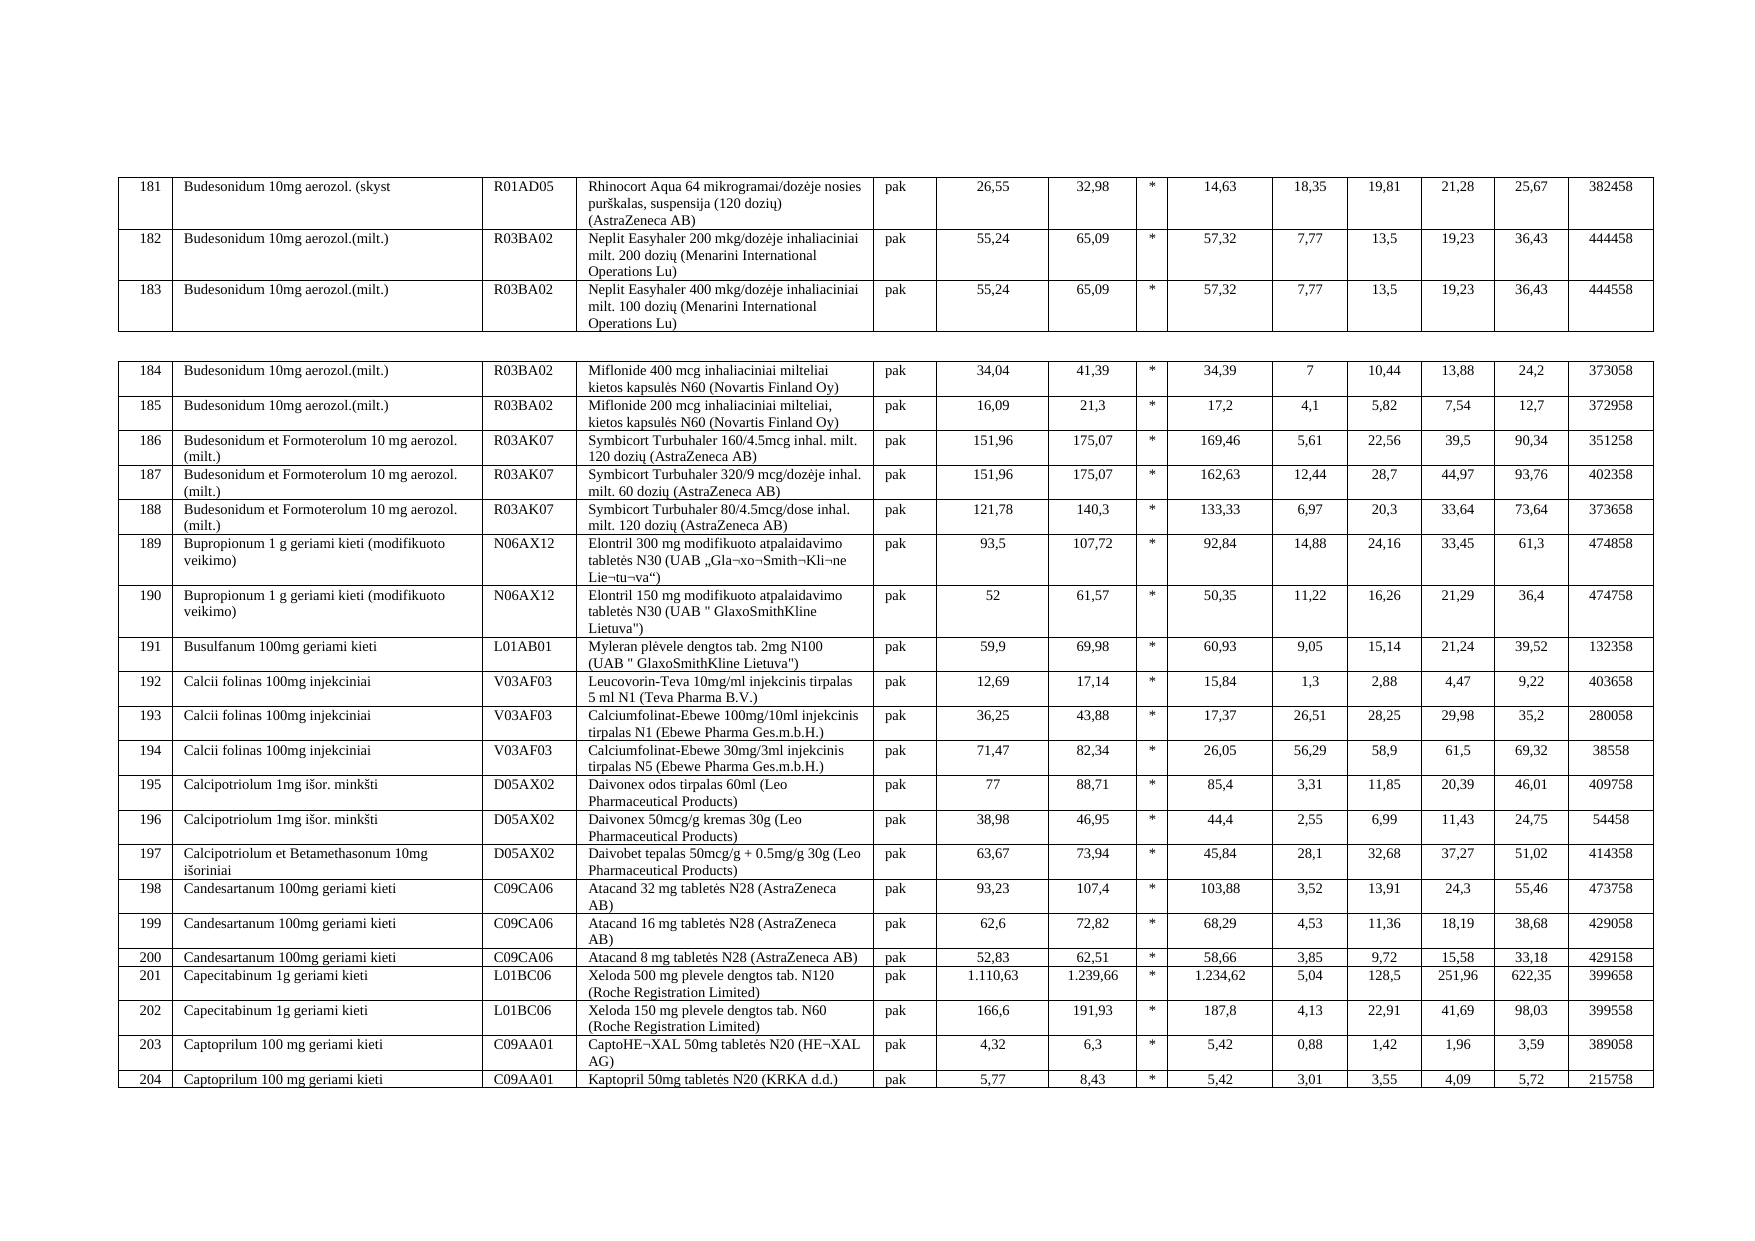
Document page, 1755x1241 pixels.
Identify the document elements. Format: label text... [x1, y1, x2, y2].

table_cell 44,4 [1168, 811, 1272, 844]
table_cell Calciumfolinat-Ebewe 100mg/10ml injekcinis tirpalas N1 (Ebewe Pharma Ges.m.b.H.) [577, 707, 873, 740]
table_cell 4,53 [1273, 914, 1347, 948]
table_cell 62,51 [1049, 949, 1136, 966]
table_cell 175,07 [1049, 466, 1136, 499]
table_cell D05AX02 [483, 811, 576, 844]
table_cell 190 [119, 586, 172, 637]
table_cell 24,75 [1495, 811, 1568, 844]
table_cell 26,51 [1273, 707, 1347, 740]
table_cell 16,26 [1348, 586, 1421, 637]
table_cell 389058 [1569, 1036, 1653, 1069]
table_cell Calcii folinas 100mg injekciniai [173, 672, 482, 706]
table_cell 72,82 [1049, 914, 1136, 948]
table_cell * [1137, 281, 1167, 331]
table_cell Symbicort Turbuhaler 160/4.5mcg inhal. milt. 120 dozių (AstraZeneca AB) [577, 431, 873, 465]
table_cell * [1137, 880, 1167, 913]
table_cell 11,22 [1273, 586, 1347, 637]
table_cell 187 [119, 466, 172, 499]
table_cell 20,39 [1422, 776, 1494, 809]
table_cell Myleran plėvele dengtos tab. 2mg N100 (UAB " GlaxoSmithKline Lietuva") [577, 638, 873, 671]
table_cell Captoprilum 100 mg geriami kieti [173, 1036, 482, 1069]
table_cell 203 [119, 1036, 172, 1069]
table_cell 57,32 [1168, 281, 1272, 331]
table_cell 1,42 [1348, 1036, 1421, 1069]
table_cell 93,23 [937, 880, 1048, 913]
table_cell Calcipotriolum 1mg išor. minkšti [173, 776, 482, 809]
table_cell 18,19 [1422, 914, 1494, 948]
table_cell pak [874, 914, 936, 948]
table_cell Daivonex odos tirpalas 60ml (Leo Pharmaceutical Products) [577, 776, 873, 809]
table_cell pak [874, 178, 936, 228]
table_cell * [1137, 914, 1167, 948]
table_cell 46,95 [1049, 811, 1136, 844]
table_cell 11,36 [1348, 914, 1421, 948]
table_cell 382458 [1569, 178, 1653, 228]
table_cell * [1137, 535, 1167, 585]
table_cell 38558 [1569, 741, 1653, 775]
table_cell 2,88 [1348, 672, 1421, 706]
table_cell V03AF03 [483, 741, 576, 775]
table_cell pak [874, 281, 936, 331]
table_cell Calciumfolinat-Ebewe 30mg/3ml injekcinis tirpalas N5 (Ebewe Pharma Ges.m.b.H.) [577, 741, 873, 775]
table_cell 162,63 [1168, 466, 1272, 499]
table_cell 88,71 [1049, 776, 1136, 809]
table_cell Candesartanum 100mg geriami kieti [173, 880, 482, 913]
table_cell 1.234,62 [1168, 967, 1272, 1000]
table_cell 25,67 [1495, 178, 1568, 228]
table_cell 37,27 [1422, 845, 1494, 879]
table_cell R03AK07 [483, 500, 576, 534]
table_cell Symbicort Turbuhaler 320/9 mcg/dozėje inhal. milt. 60 dozių (AstraZeneca AB) [577, 466, 873, 499]
table_cell N06AX12 [483, 535, 576, 585]
table_cell Calcii folinas 100mg injekciniai [173, 741, 482, 775]
table_cell 5,42 [1168, 1071, 1272, 1087]
table_cell 6,99 [1348, 811, 1421, 844]
table_cell 373658 [1569, 500, 1653, 534]
table_cell 414358 [1569, 845, 1653, 879]
table_cell 197 [119, 845, 172, 879]
table_cell Atacand 16 mg tabletės N28 (AstraZeneca AB) [577, 914, 873, 948]
table_cell 93,5 [937, 535, 1048, 585]
table_cell 73,64 [1495, 500, 1568, 534]
table_cell 13,5 [1348, 281, 1421, 331]
table_header 13,88 [1422, 362, 1494, 396]
table_cell pak [874, 1036, 936, 1069]
table_cell 51,02 [1495, 845, 1568, 879]
table_cell 85,4 [1168, 776, 1272, 809]
table_cell * [1137, 845, 1167, 879]
table_cell 5,61 [1273, 431, 1347, 465]
table_cell Atacand 8 mg tabletės N28 (AstraZeneca AB) [577, 949, 873, 966]
table_cell 9,22 [1495, 672, 1568, 706]
table_cell 4,1 [1273, 397, 1347, 430]
table_cell 200 [119, 949, 172, 966]
table_cell Calcipotriolum et Betamethasonum 10mg išoriniai [173, 845, 482, 879]
table_cell 2,55 [1273, 811, 1347, 844]
table_header 373058 [1569, 362, 1653, 396]
table_cell Candesartanum 100mg geriami kieti [173, 949, 482, 966]
table_cell 199 [119, 914, 172, 948]
table_cell * [1137, 500, 1167, 534]
table_cell 185 [119, 397, 172, 430]
table_header 41,39 [1049, 362, 1136, 396]
table_cell Busulfanum 100mg geriami kieti [173, 638, 482, 671]
table_cell 196 [119, 811, 172, 844]
table_cell 61,57 [1049, 586, 1136, 637]
table_cell 474858 [1569, 535, 1653, 585]
table_cell Capecitabinum 1g geriami kieti [173, 967, 482, 1000]
table_cell Leucovorin-Teva 10mg/ml injekcinis tirpalas 5 ml N1 (Teva Pharma B.V.) [577, 672, 873, 706]
table_cell 1,96 [1422, 1036, 1494, 1069]
table_header pak [874, 362, 936, 396]
table_cell 11,85 [1348, 776, 1421, 809]
table_header 184 [119, 362, 172, 396]
table_cell 191,93 [1049, 1001, 1136, 1035]
table_cell 29,98 [1422, 707, 1494, 740]
table_cell 403658 [1569, 672, 1653, 706]
table_cell pak [874, 707, 936, 740]
table_cell * [1137, 638, 1167, 671]
table_cell * [1137, 949, 1167, 966]
table_cell R03AK07 [483, 466, 576, 499]
table_cell 399558 [1569, 1001, 1653, 1035]
table_cell 45,84 [1168, 845, 1272, 879]
table_cell 82,34 [1049, 741, 1136, 775]
table_cell 36,43 [1495, 230, 1568, 280]
table_cell 90,34 [1495, 431, 1568, 465]
table_cell 429158 [1569, 949, 1653, 966]
table_cell 3,52 [1273, 880, 1347, 913]
table_cell * [1137, 967, 1167, 1000]
table_cell 14,88 [1273, 535, 1347, 585]
table_cell Symbicort Turbuhaler 80/4.5mcg/dose inhal. milt. 120 dozių (AstraZeneca AB) [577, 500, 873, 534]
table_cell 3,85 [1273, 949, 1347, 966]
table_cell pak [874, 431, 936, 465]
table_cell 19,23 [1422, 281, 1494, 331]
table_cell pak [874, 500, 936, 534]
table_cell 192 [119, 672, 172, 706]
table_cell 189 [119, 535, 172, 585]
table_cell Xeloda 500 mg plevele dengtos tab. N120 (Roche Registration Limited) [577, 967, 873, 1000]
table_cell L01AB01 [483, 638, 576, 671]
table_cell 132358 [1569, 638, 1653, 671]
table_cell 14,63 [1168, 178, 1272, 228]
table_cell 18,35 [1273, 178, 1347, 228]
table_cell pak [874, 466, 936, 499]
table_cell 5,82 [1348, 397, 1421, 430]
table_cell 9,05 [1273, 638, 1347, 671]
table_cell 62,6 [937, 914, 1048, 948]
table_cell 251,96 [1422, 967, 1494, 1000]
table_cell pak [874, 1071, 936, 1087]
table_cell 71,47 [937, 741, 1048, 775]
table_cell Bupropionum 1 g geriami kieti (modifikuoto veikimo) [173, 535, 482, 585]
table_header 34,04 [937, 362, 1048, 396]
table_cell pak [874, 811, 936, 844]
table_cell 15,14 [1348, 638, 1421, 671]
table_cell 92,84 [1168, 535, 1272, 585]
table_cell 16,09 [937, 397, 1048, 430]
table_cell Budesonidum et Formoterolum 10 mg aerozol.(milt.) [173, 466, 482, 499]
table_cell 58,9 [1348, 741, 1421, 775]
table_cell 193 [119, 707, 172, 740]
table_cell 35,2 [1495, 707, 1568, 740]
table_cell 191 [119, 638, 172, 671]
table_cell 169,46 [1168, 431, 1272, 465]
table_cell 19,81 [1348, 178, 1421, 228]
table_cell 58,66 [1168, 949, 1272, 966]
table_cell * [1137, 811, 1167, 844]
table_cell 55,46 [1495, 880, 1568, 913]
table_cell 4,47 [1422, 672, 1494, 706]
table_cell 182 [119, 230, 172, 280]
table_header 7 [1273, 362, 1347, 396]
table_cell 399658 [1569, 967, 1653, 1000]
table_cell Elontril 300 mg modifikuoto atpalaidavimo tabletės N30 (UAB „Gla¬xo¬Smith¬Kli¬ne Lie¬tu¬va“) [577, 535, 873, 585]
table_cell 622,35 [1495, 967, 1568, 1000]
table_cell 54458 [1569, 811, 1653, 844]
table_cell Miflonide 200 mcg inhaliaciniai milteliai, kietos kapsulės N60 (Novartis Finland Oy) [577, 397, 873, 430]
table_cell pak [874, 1001, 936, 1035]
table_cell 52,83 [937, 949, 1048, 966]
table_cell Capecitabinum 1g geriami kieti [173, 1001, 482, 1035]
table_cell 175,07 [1049, 431, 1136, 465]
table_cell 17,37 [1168, 707, 1272, 740]
table_cell 5,77 [937, 1071, 1048, 1087]
table_cell 194 [119, 741, 172, 775]
table_cell 39,5 [1422, 431, 1494, 465]
table_cell 12,7 [1495, 397, 1568, 430]
table_cell 151,96 [937, 466, 1048, 499]
table_cell 133,33 [1168, 500, 1272, 534]
table_cell 5,72 [1495, 1071, 1568, 1087]
table_cell * [1137, 741, 1167, 775]
table_cell * [1137, 397, 1167, 430]
table_cell Daivobet tepalas 50mcg/g + 0.5mg/g 30g (Leo Pharmaceutical Products) [577, 845, 873, 879]
table_cell * [1137, 230, 1167, 280]
table_cell pak [874, 586, 936, 637]
table_cell V03AF03 [483, 672, 576, 706]
table_cell pak [874, 741, 936, 775]
table_cell 6,97 [1273, 500, 1347, 534]
table_cell pak [874, 397, 936, 430]
table_cell 17,2 [1168, 397, 1272, 430]
table_cell 13,5 [1348, 230, 1421, 280]
table_cell pak [874, 776, 936, 809]
table_cell Calcii folinas 100mg injekciniai [173, 707, 482, 740]
table_cell 195 [119, 776, 172, 809]
table_cell L01BC06 [483, 1001, 576, 1035]
table_cell R03BA02 [483, 230, 576, 280]
table_cell pak [874, 949, 936, 966]
table_cell V03AF03 [483, 707, 576, 740]
table_cell Budesonidum 10mg aerozol.(milt.) [173, 397, 482, 430]
table_cell 6,3 [1049, 1036, 1136, 1069]
table_cell 41,69 [1422, 1001, 1494, 1035]
table_cell pak [874, 967, 936, 1000]
table_cell 351258 [1569, 431, 1653, 465]
table_cell 22,91 [1348, 1001, 1421, 1035]
table_cell * [1137, 178, 1167, 228]
table_cell 38,98 [937, 811, 1048, 844]
table_cell 11,43 [1422, 811, 1494, 844]
table_cell 28,25 [1348, 707, 1421, 740]
table_header 34,39 [1168, 362, 1272, 396]
table_cell 107,4 [1049, 880, 1136, 913]
table_cell C09CA06 [483, 914, 576, 948]
table_cell R03BA02 [483, 397, 576, 430]
table_cell 187,8 [1168, 1001, 1272, 1035]
table_cell 24,3 [1422, 880, 1494, 913]
table_cell 402358 [1569, 466, 1653, 499]
table_cell * [1137, 1001, 1167, 1035]
table_cell Atacand 32 mg tabletės N28 (AstraZeneca AB) [577, 880, 873, 913]
table_cell 3,55 [1348, 1071, 1421, 1087]
table_cell Budesonidum et Formoterolum 10 mg aerozol.(milt.) [173, 431, 482, 465]
table_cell 77 [937, 776, 1048, 809]
table_cell L01BC06 [483, 967, 576, 1000]
table_cell 188 [119, 500, 172, 534]
table_cell 4,13 [1273, 1001, 1347, 1035]
table_cell 1.110,63 [937, 967, 1048, 1000]
table_cell Daivonex 50mcg/g kremas 30g (Leo Pharmaceutical Products) [577, 811, 873, 844]
table_cell * [1137, 466, 1167, 499]
table_cell * [1137, 707, 1167, 740]
table_header 24,2 [1495, 362, 1568, 396]
table_cell 61,3 [1495, 535, 1568, 585]
table_cell pak [874, 535, 936, 585]
table_cell 5,04 [1273, 967, 1347, 1000]
table_cell 107,72 [1049, 535, 1136, 585]
table_cell 429058 [1569, 914, 1653, 948]
table_cell R03AK07 [483, 431, 576, 465]
table_cell 59,9 [937, 638, 1048, 671]
table_cell 65,09 [1049, 281, 1136, 331]
table_cell 204 [119, 1071, 172, 1087]
table_header * [1137, 362, 1167, 396]
table_cell 7,77 [1273, 230, 1347, 280]
table_cell Rhinocort Aqua 64 mikrogramai/dozėje nosies purškalas, suspensija (120 dozių) (AstraZeneca AB) [577, 178, 873, 228]
table_cell 28,1 [1273, 845, 1347, 879]
table_cell 7,54 [1422, 397, 1494, 430]
table_cell 32,68 [1348, 845, 1421, 879]
table_cell C09AA01 [483, 1071, 576, 1087]
table_cell Neplit Easyhaler 400 mkg/dozėje inhaliaciniai milt. 100 dozių (Menarini International Operations Lu) [577, 281, 873, 331]
table_cell 280058 [1569, 707, 1653, 740]
table_cell 183 [119, 281, 172, 331]
table_cell 198 [119, 880, 172, 913]
table_cell Neplit Easyhaler 200 mkg/dozėje inhaliaciniai milt. 200 dozių (Menarini International Operations Lu) [577, 230, 873, 280]
table_cell 9,72 [1348, 949, 1421, 966]
table_cell 140,3 [1049, 500, 1136, 534]
table_cell Kaptopril 50mg tabletės N20 (KRKA d.d.) [577, 1071, 873, 1087]
table_cell 33,64 [1422, 500, 1494, 534]
table_cell 68,29 [1168, 914, 1272, 948]
table_cell 473758 [1569, 880, 1653, 913]
table_cell Calcipotriolum 1mg išor. minkšti [173, 811, 482, 844]
table_cell 121,78 [937, 500, 1048, 534]
table_cell D05AX02 [483, 845, 576, 879]
table_cell C09CA06 [483, 880, 576, 913]
table_cell 22,56 [1348, 431, 1421, 465]
table_cell 103,88 [1168, 880, 1272, 913]
table_cell 21,29 [1422, 586, 1494, 637]
table_cell 46,01 [1495, 776, 1568, 809]
table_cell 39,52 [1495, 638, 1568, 671]
table_cell Xeloda 150 mg plevele dengtos tab. N60 (Roche Registration Limited) [577, 1001, 873, 1035]
table_cell 38,68 [1495, 914, 1568, 948]
table_cell 7,77 [1273, 281, 1347, 331]
table_cell CaptoHE¬XAL 50mg tabletės N20 (HE¬XAL AG) [577, 1036, 873, 1069]
table_cell 60,93 [1168, 638, 1272, 671]
table_cell R03BA02 [483, 281, 576, 331]
table_cell 215758 [1569, 1071, 1653, 1087]
table_cell 21,3 [1049, 397, 1136, 430]
table_cell 8,43 [1049, 1071, 1136, 1087]
table_cell 474758 [1569, 586, 1653, 637]
table_cell Bupropionum 1 g geriami kieti (modifikuoto veikimo) [173, 586, 482, 637]
table_cell pak [874, 845, 936, 879]
table_cell 409758 [1569, 776, 1653, 809]
table_cell 4,09 [1422, 1071, 1494, 1087]
table_cell Budesonidum 10mg aerozol.(milt.) [173, 230, 482, 280]
table_cell Elontril 150 mg modifikuoto atpalaidavimo tabletės N30 (UAB " GlaxoSmithKline Lietuva") [577, 586, 873, 637]
table_cell 36,25 [937, 707, 1048, 740]
table_cell Budesonidum 10mg aerozol. (skyst [173, 178, 482, 228]
table_cell 1.239,66 [1049, 967, 1136, 1000]
table_cell 65,09 [1049, 230, 1136, 280]
table_cell 15,84 [1168, 672, 1272, 706]
table_cell 73,94 [1049, 845, 1136, 879]
table_cell 17,14 [1049, 672, 1136, 706]
table_cell 63,67 [937, 845, 1048, 879]
table_cell pak [874, 880, 936, 913]
table_cell 372958 [1569, 397, 1653, 430]
table_cell 69,98 [1049, 638, 1136, 671]
table_cell 166,6 [937, 1001, 1048, 1035]
table_cell 21,28 [1422, 178, 1494, 228]
table_cell 0,88 [1273, 1036, 1347, 1069]
table_cell Candesartanum 100mg geriami kieti [173, 914, 482, 948]
table_cell 151,96 [937, 431, 1048, 465]
table_cell 13,91 [1348, 880, 1421, 913]
table_header Miflonide 400 mcg inhaliaciniai milteliai kietos kapsulės N60 (Novartis Finland Oy) [577, 362, 873, 396]
table_cell * [1137, 1036, 1167, 1069]
table_header R03BA02 [483, 362, 576, 396]
table_header Budesonidum 10mg aerozol.(milt.) [173, 362, 482, 396]
table_cell C09AA01 [483, 1036, 576, 1069]
table_cell 186 [119, 431, 172, 465]
table_cell 69,32 [1495, 741, 1568, 775]
table_cell 44,97 [1422, 466, 1494, 499]
table_cell 4,32 [937, 1036, 1048, 1069]
table_cell 56,29 [1273, 741, 1347, 775]
table_cell 21,24 [1422, 638, 1494, 671]
table_cell 26,05 [1168, 741, 1272, 775]
table_cell Captoprilum 100 mg geriami kieti [173, 1071, 482, 1087]
table_cell 3,31 [1273, 776, 1347, 809]
table_header 10,44 [1348, 362, 1421, 396]
table_cell 19,23 [1422, 230, 1494, 280]
table_cell 57,32 [1168, 230, 1272, 280]
table_cell 32,98 [1049, 178, 1136, 228]
table_cell * [1137, 1071, 1167, 1087]
table_cell 12,44 [1273, 466, 1347, 499]
table_cell 5,42 [1168, 1036, 1272, 1069]
table_cell 43,88 [1049, 707, 1136, 740]
table_cell * [1137, 586, 1167, 637]
table_cell 55,24 [937, 281, 1048, 331]
table_cell 98,03 [1495, 1001, 1568, 1035]
table_cell 55,24 [937, 230, 1048, 280]
table_cell D05AX02 [483, 776, 576, 809]
table_cell C09CA06 [483, 949, 576, 966]
table_cell pak [874, 230, 936, 280]
table_cell 36,4 [1495, 586, 1568, 637]
table_cell 33,45 [1422, 535, 1494, 585]
table_cell Budesonidum et Formoterolum 10 mg aerozol.(milt.) [173, 500, 482, 534]
table_cell 3,01 [1273, 1071, 1347, 1087]
table_cell 444558 [1569, 281, 1653, 331]
table_cell 93,76 [1495, 466, 1568, 499]
table_cell 3,59 [1495, 1036, 1568, 1069]
table_cell R01AD05 [483, 178, 576, 228]
table_cell * [1137, 431, 1167, 465]
table_cell 1,3 [1273, 672, 1347, 706]
table_cell Budesonidum 10mg aerozol.(milt.) [173, 281, 482, 331]
table_cell 24,16 [1348, 535, 1421, 585]
table_cell 36,43 [1495, 281, 1568, 331]
table_cell pak [874, 672, 936, 706]
table_cell * [1137, 776, 1167, 809]
table_cell 201 [119, 967, 172, 1000]
table_cell 20,3 [1348, 500, 1421, 534]
table_cell 33,18 [1495, 949, 1568, 966]
table_cell 52 [937, 586, 1048, 637]
table_cell * [1137, 672, 1167, 706]
table_cell 50,35 [1168, 586, 1272, 637]
table_cell 12,69 [937, 672, 1048, 706]
table_cell 15,58 [1422, 949, 1494, 966]
table_cell N06AX12 [483, 586, 576, 637]
table_cell 181 [119, 178, 172, 228]
table_cell 444458 [1569, 230, 1653, 280]
table_cell 202 [119, 1001, 172, 1035]
table_cell 61,5 [1422, 741, 1494, 775]
table_cell 128,5 [1348, 967, 1421, 1000]
table_cell pak [874, 638, 936, 671]
table_cell 28,7 [1348, 466, 1421, 499]
table_cell 26,55 [937, 178, 1048, 228]
